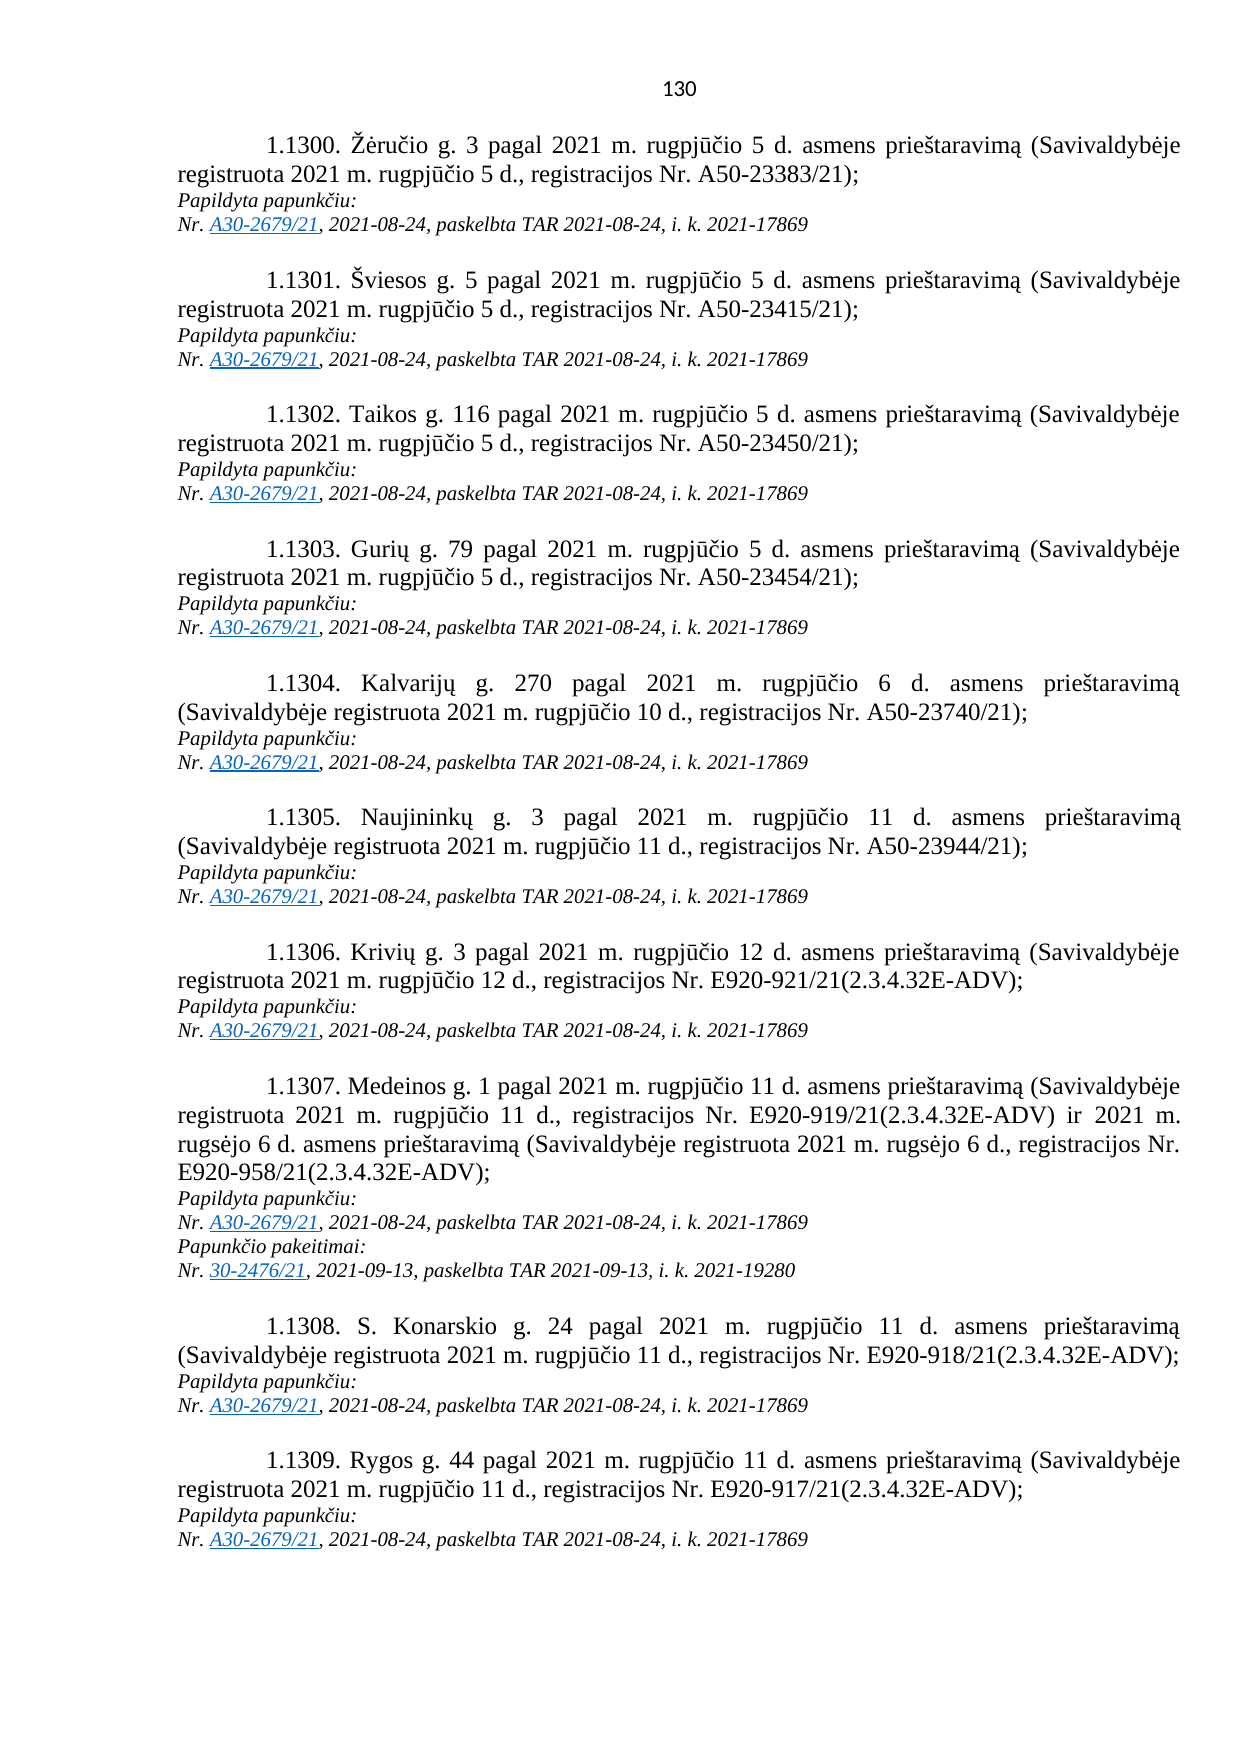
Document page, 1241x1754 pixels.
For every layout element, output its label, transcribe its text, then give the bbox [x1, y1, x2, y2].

text Papildyta papunkčiu: [177, 726, 1181, 750]
text Papildyta papunkčiu: [177, 457, 1181, 481]
text 1.1305. Naujininkų g. 3 pagal 2021 m. rugpjūčio 11 d. asmens prieštaravimą (Savivaldybėje registruota 2021 m. rugpjūčio 11 d., registracijos Nr. A50-23944/21); [177, 802, 1181, 860]
text Nr. A30-2679/21, 2021-08-24, paskelbta TAR 2021-08-24, i. k. 2021-17869 [177, 1018, 1181, 1042]
text Papildyta papunkčiu: [177, 860, 1181, 884]
text Nr. A30-2679/21, 2021-08-24, paskelbta TAR 2021-08-24, i. k. 2021-17869 [177, 1527, 1181, 1551]
text Papildyta papunkčiu: [177, 1503, 1181, 1527]
text Nr. A30-2679/21, 2021-08-24, paskelbta TAR 2021-08-24, i. k. 2021-17869 [177, 481, 1181, 505]
text Nr. A30-2679/21, 2021-08-24, paskelbta TAR 2021-08-24, i. k. 2021-17869 [177, 884, 1181, 908]
text Papildyta papunkčiu: [177, 591, 1181, 615]
text 1.1308. S. Konarskio g. 24 pagal 2021 m. rugpjūčio 11 d. asmens prieštaravimą (Savivaldybėje registruota 2021 m. rugpjūčio 11 d., registracijos Nr. E920-918/21(2.3.4.32E-ADV); [177, 1311, 1181, 1369]
text Papunkčio pakeitimai: [177, 1234, 1181, 1258]
text Papildyta papunkčiu: [177, 322, 1181, 347]
text Papildyta papunkčiu: [177, 1369, 1181, 1393]
text 1.1301. Šviesos g. 5 pagal 2021 m. rugpjūčio 5 d. asmens prieštaravimą (Savivaldybėje registruota 2021 m. rugpjūčio 5 d., registracijos Nr. A50-23415/21); [177, 265, 1181, 322]
text Nr. 30-2476/21, 2021-09-13, paskelbta TAR 2021-09-13, i. k. 2021-19280 [177, 1258, 1181, 1282]
text Nr. A30-2679/21, 2021-08-24, paskelbta TAR 2021-08-24, i. k. 2021-17869 [177, 1210, 1181, 1234]
text 1.1307. Medeinos g. 1 pagal 2021 m. rugpjūčio 11 d. asmens prieštaravimą (Savivaldybėje registruota 2021 m. rugpjūčio 11 d., registracijos Nr. E920-919/21(2.3.4.32E-ADV) ir 2021 m. rugsėjo 6 d. asmens prieštaravimą (Savivaldybėje registruota 2021 m. rugsėjo 6 d., registracijos Nr. E920-958/21(2.3.4.32E-ADV); [177, 1071, 1181, 1186]
text Papildyta papunkčiu: [177, 188, 1181, 212]
text 1.1306. Krivių g. 3 pagal 2021 m. rugpjūčio 12 d. asmens prieštaravimą (Savivaldybėje registruota 2021 m. rugpjūčio 12 d., registracijos Nr. E920-921/21(2.3.4.32E-ADV); [177, 937, 1181, 994]
text Nr. A30-2679/21, 2021-08-24, paskelbta TAR 2021-08-24, i. k. 2021-17869 [177, 615, 1181, 639]
text Papildyta papunkčiu: [177, 1186, 1181, 1210]
text 1.1302. Taikos g. 116 pagal 2021 m. rugpjūčio 5 d. asmens prieštaravimą (Savivaldybėje registruota 2021 m. rugpjūčio 5 d., registracijos Nr. A50-23450/21); [177, 399, 1181, 457]
text Nr. A30-2679/21, 2021-08-24, paskelbta TAR 2021-08-24, i. k. 2021-17869 [177, 212, 1181, 236]
text 1.1303. Gurių g. 79 pagal 2021 m. rugpjūčio 5 d. asmens prieštaravimą (Savivaldybėje registruota 2021 m. rugpjūčio 5 d., registracijos Nr. A50-23454/21); [177, 534, 1181, 591]
text Nr. A30-2679/21, 2021-08-24, paskelbta TAR 2021-08-24, i. k. 2021-17869 [177, 1393, 1181, 1417]
text 1.1304. Kalvarijų g. 270 pagal 2021 m. rugpjūčio 6 d. asmens prieštaravimą (Savivaldybėje registruota 2021 m. rugpjūčio 10 d., registracijos Nr. A50-23740/21); [177, 668, 1181, 726]
text Nr. A30-2679/21, 2021-08-24, paskelbta TAR 2021-08-24, i. k. 2021-17869 [177, 750, 1181, 774]
text Nr. A30-2679/21, 2021-08-24, paskelbta TAR 2021-08-24, i. k. 2021-17869 [177, 347, 1181, 371]
text 1.1300. Žėručio g. 3 pagal 2021 m. rugpjūčio 5 d. asmens prieštaravimą (Savivaldybėje registruota 2021 m. rugpjūčio 5 d., registracijos Nr. A50-23383/21); [177, 131, 1181, 188]
text 1.1309. Rygos g. 44 pagal 2021 m. rugpjūčio 11 d. asmens prieštaravimą (Savivaldybėje registruota 2021 m. rugpjūčio 11 d., registracijos Nr. E920-917/21(2.3.4.32E-ADV); [177, 1446, 1181, 1503]
text Papildyta papunkčiu: [177, 994, 1181, 1018]
